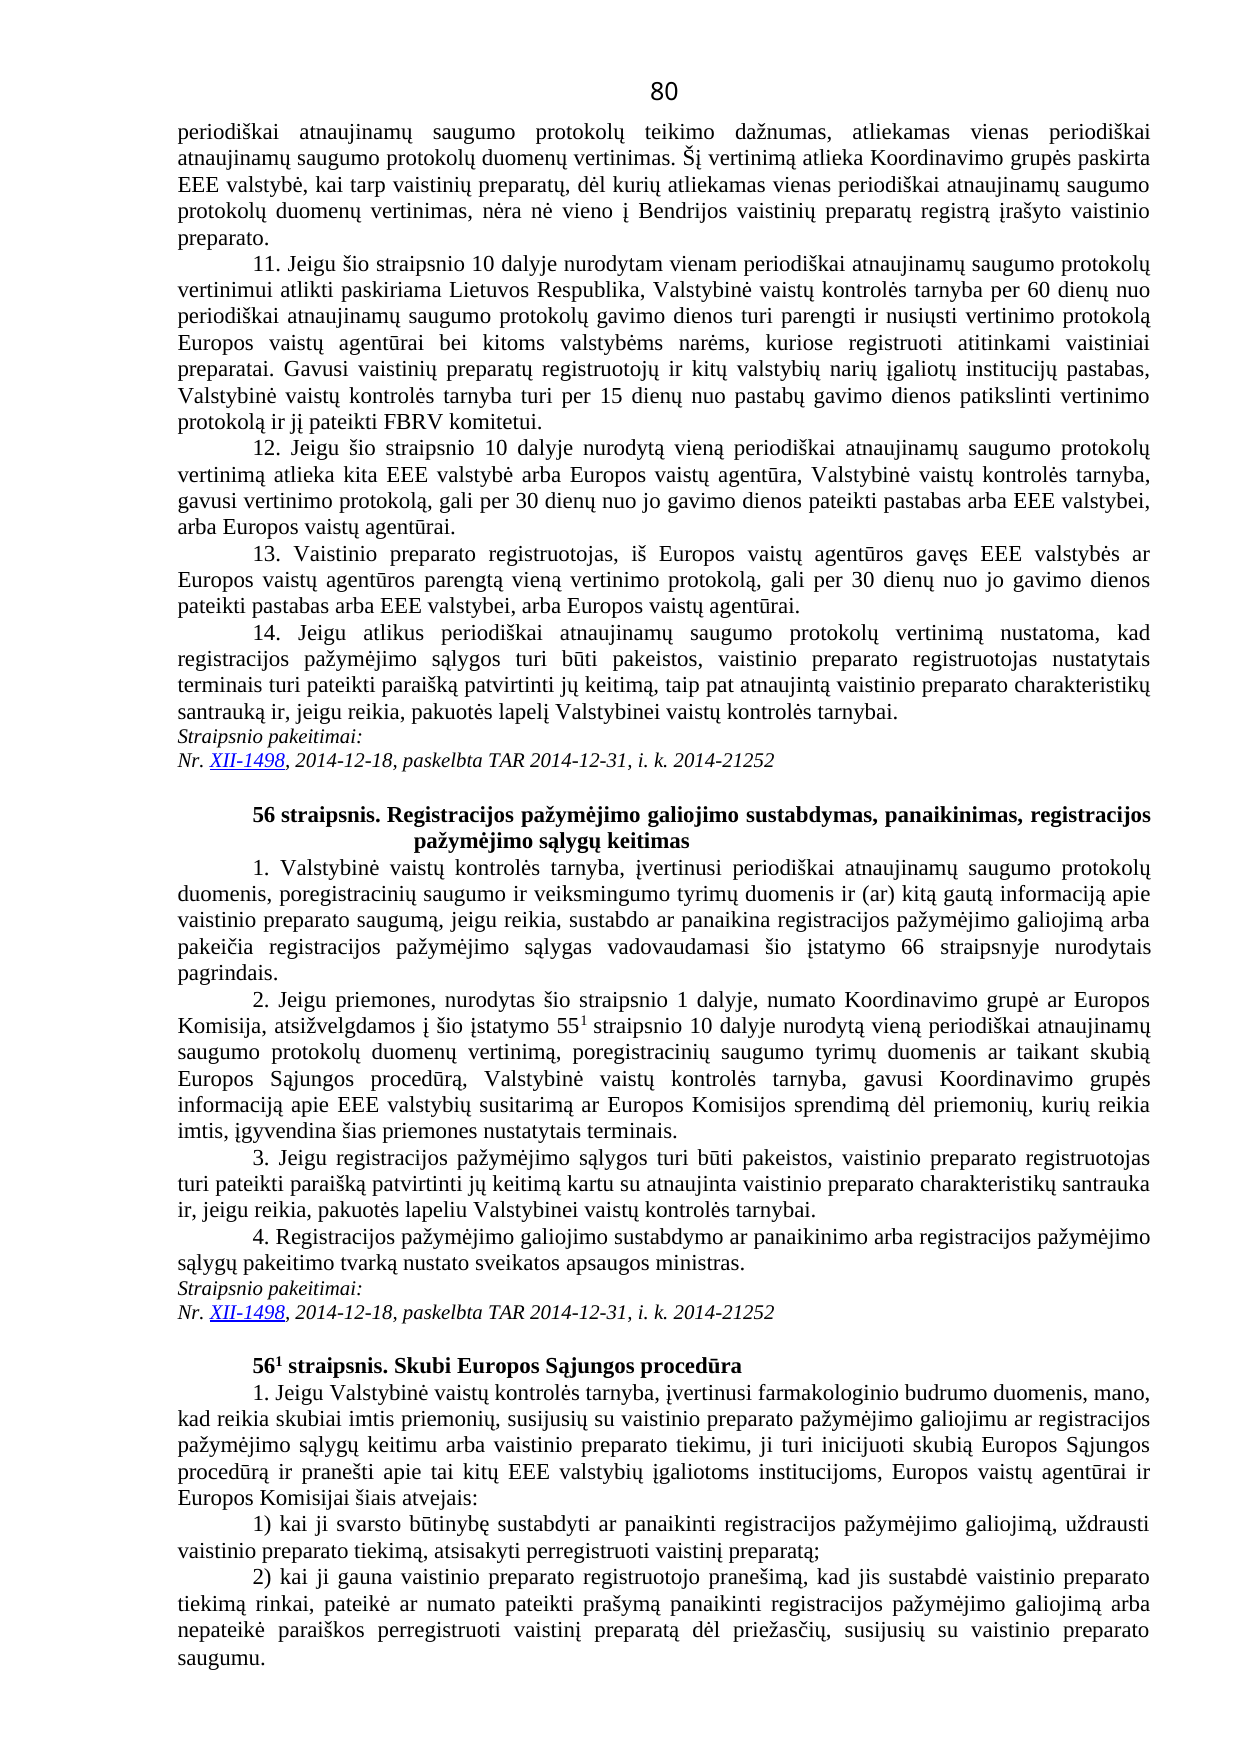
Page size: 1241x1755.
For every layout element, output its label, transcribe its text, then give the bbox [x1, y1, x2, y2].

text 4. Registracijos pažymėjimo galiojimo sustabdymo ar panaikinimo arba registracijos pažymėjimo sąlygų pakeitimo tvarką nustato sveikatos apsaugos ministras. [177, 1223, 1152, 1276]
text Straipsnio pakeitimai: [177, 724, 1152, 748]
text 11. Jeigu šio straipsnio 10 dalyje nurodytam vienam periodiškai atnaujinamų saugumo protokolų vertinimui atlikti paskiriama Lietuvos Respublika, Valstybinė vaistų kontrolės tarnyba per 60 dienų nuo periodiškai atnaujinamų saugumo protokolų gavimo dienos turi parengti ir nusiųsti vertinimo protokolą Europos vaistų agentūrai bei kitoms valstybėms narėms, kuriose registruoti atitinkami vaistiniai preparatai. Gavusi vaistinių preparatų registruotojų ir kitų valstybių narių įgaliotų institucijų pastabas, Valstybinė vaistų kontrolės tarnyba turi per 15 dienų nuo pastabų gavimo dienos patikslinti vertinimo protokolą ir jį pateikti FBRV komitetui. [177, 250, 1152, 434]
text 2. Jeigu priemones, nurodytas šio straipsnio 1 dalyje, numato Koordinavimo grupė ar Europos Komisija, atsižvelgdamos į šio įstatymo 551 straipsnio 10 dalyje nurodytą vieną periodiškai atnaujinamų saugumo protokolų duomenų vertinimą, poregistracinių saugumo tyrimų duomenis ar taikant skubią Europos Sąjungos procedūrą, Valstybinė vaistų kontrolės tarnyba, gavusi Koordinavimo grupės informaciją apie EEE valstybių susitarimą ar Europos Komisijos sprendimą dėl priemonių, kurių reikia imtis, įgyvendina šias priemones nustatytais terminais. [177, 986, 1152, 1144]
text 13. Vaistinio preparato registruotojas, iš Europos vaistų agentūros gavęs EEE valstybės ar Europos vaistų agentūros parengtą vieną vertinimo protokolą, gali per 30 dienų nuo jo gavimo dienos pateikti pastabas arba EEE valstybei, arba Europos vaistų agentūrai. [177, 540, 1152, 619]
text 1. Jeigu Valstybinė vaistų kontrolės tarnyba, įvertinusi farmakologinio budrumo duomenis, mano, kad reikia skubiai imtis priemonių, susijusių su vaistinio preparato pažymėjimo galiojimu ar registracijos pažymėjimo sąlygų keitimu arba vaistinio preparato tiekimu, ji turi inicijuoti skubią Europos Sąjungos procedūrą ir pranešti apie tai kitų EEE valstybių įgaliotoms institucijoms, Europos vaistų agentūrai ir Europos Komisijai šiais atvejais: [177, 1379, 1152, 1511]
text 3. Jeigu registracijos pažymėjimo sąlygos turi būti pakeistos, vaistinio preparato registruotojas turi pateikti paraišką patvirtinti jų keitimą kartu su atnaujinta vaistinio preparato charakteristikų santrauka ir, jeigu reikia, pakuotės lapeliu Valstybinei vaistų kontrolės tarnybai. [177, 1144, 1152, 1223]
text periodiškai atnaujinamų saugumo protokolų teikimo dažnumas, atliekamas vienas periodiškai atnaujinamų saugumo protokolų duomenų vertinimas. Šį vertinimą atlieka Koordinavimo grupės paskirta EEE valstybė, kai tarp vaistinių preparatų, dėl kurių atliekamas vienas periodiškai atnaujinamų saugumo protokolų duomenų vertinimas, nėra nė vieno į Bendrijos vaistinių preparatų registrą įrašyto vaistinio preparato. [177, 118, 1152, 250]
text 14. Jeigu atlikus periodiškai atnaujinamų saugumo protokolų vertinimą nustatoma, kad registracijos pažymėjimo sąlygos turi būti pakeistos, vaistinio preparato registruotojas nustatytais terminais turi pateikti paraišką patvirtinti jų keitimą, taip pat atnaujintą vaistinio preparato charakteristikų santrauką ir, jeigu reikia, pakuotės lapelį Valstybinei vaistų kontrolės tarnybai. [177, 619, 1152, 724]
text 2) kai ji gauna vaistinio preparato registruotojo pranešimą, kad jis sustabdė vaistinio preparato tiekimą rinkai, pateikė ar numato pateikti prašymą panaikinti registracijos pažymėjimo galiojimą arba nepateikė paraiškos perregistruoti vaistinį preparatą dėl priežasčių, susijusių su vaistinio preparato saugumu. [177, 1563, 1152, 1671]
text Nr. XII-1498, 2014-12-18, paskelbta TAR 2014-12-31, i. k. 2014-21252 [177, 748, 1152, 772]
text 1. Valstybinė vaistų kontrolės tarnyba, įvertinusi periodiškai atnaujinamų saugumo protokolų duomenis, poregistracinių saugumo ir veiksmingumo tyrimų duomenis ir (ar) kitą gautą informaciją apie vaistinio preparato saugumą, jeigu reikia, sustabdo ar panaikina registracijos pažymėjimo galiojimą arba pakeičia registracijos pažymėjimo sąlygas vadovaudamasi šio įstatymo 66 straipsnyje nurodytais pagrindais. [177, 854, 1152, 986]
text Straipsnio pakeitimai: [177, 1276, 1152, 1299]
text 1) kai ji svarsto būtinybę sustabdyti ar panaikinti registracijos pažymėjimo galiojimą, uždrausti vaistinio preparato tiekimą, atsisakyti perregistruoti vaistinį preparatą; [177, 1511, 1152, 1563]
text 56 straipsnis. Registracijos pažymėjimo galiojimo sustabdymas, panaikinimas, registracijos pažymėjimo sąlygų keitimas [252, 801, 1152, 854]
text Nr. XII-1498, 2014-12-18, paskelbta TAR 2014-12-31, i. k. 2014-21252 [177, 1299, 1152, 1324]
text 561 straipsnis. Skubi Europos Sąjungos procedūra [177, 1352, 1152, 1379]
text 12. Jeigu šio straipsnio 10 dalyje nurodytą vieną periodiškai atnaujinamų saugumo protokolų vertinimą atlieka kita EEE valstybė arba Europos vaistų agentūra, Valstybinė vaistų kontrolės tarnyba, gavusi vertinimo protokolą, gali per 30 dienų nuo jo gavimo dienos pateikti pastabas arba EEE valstybei, arba Europos vaistų agentūrai. [177, 434, 1152, 540]
